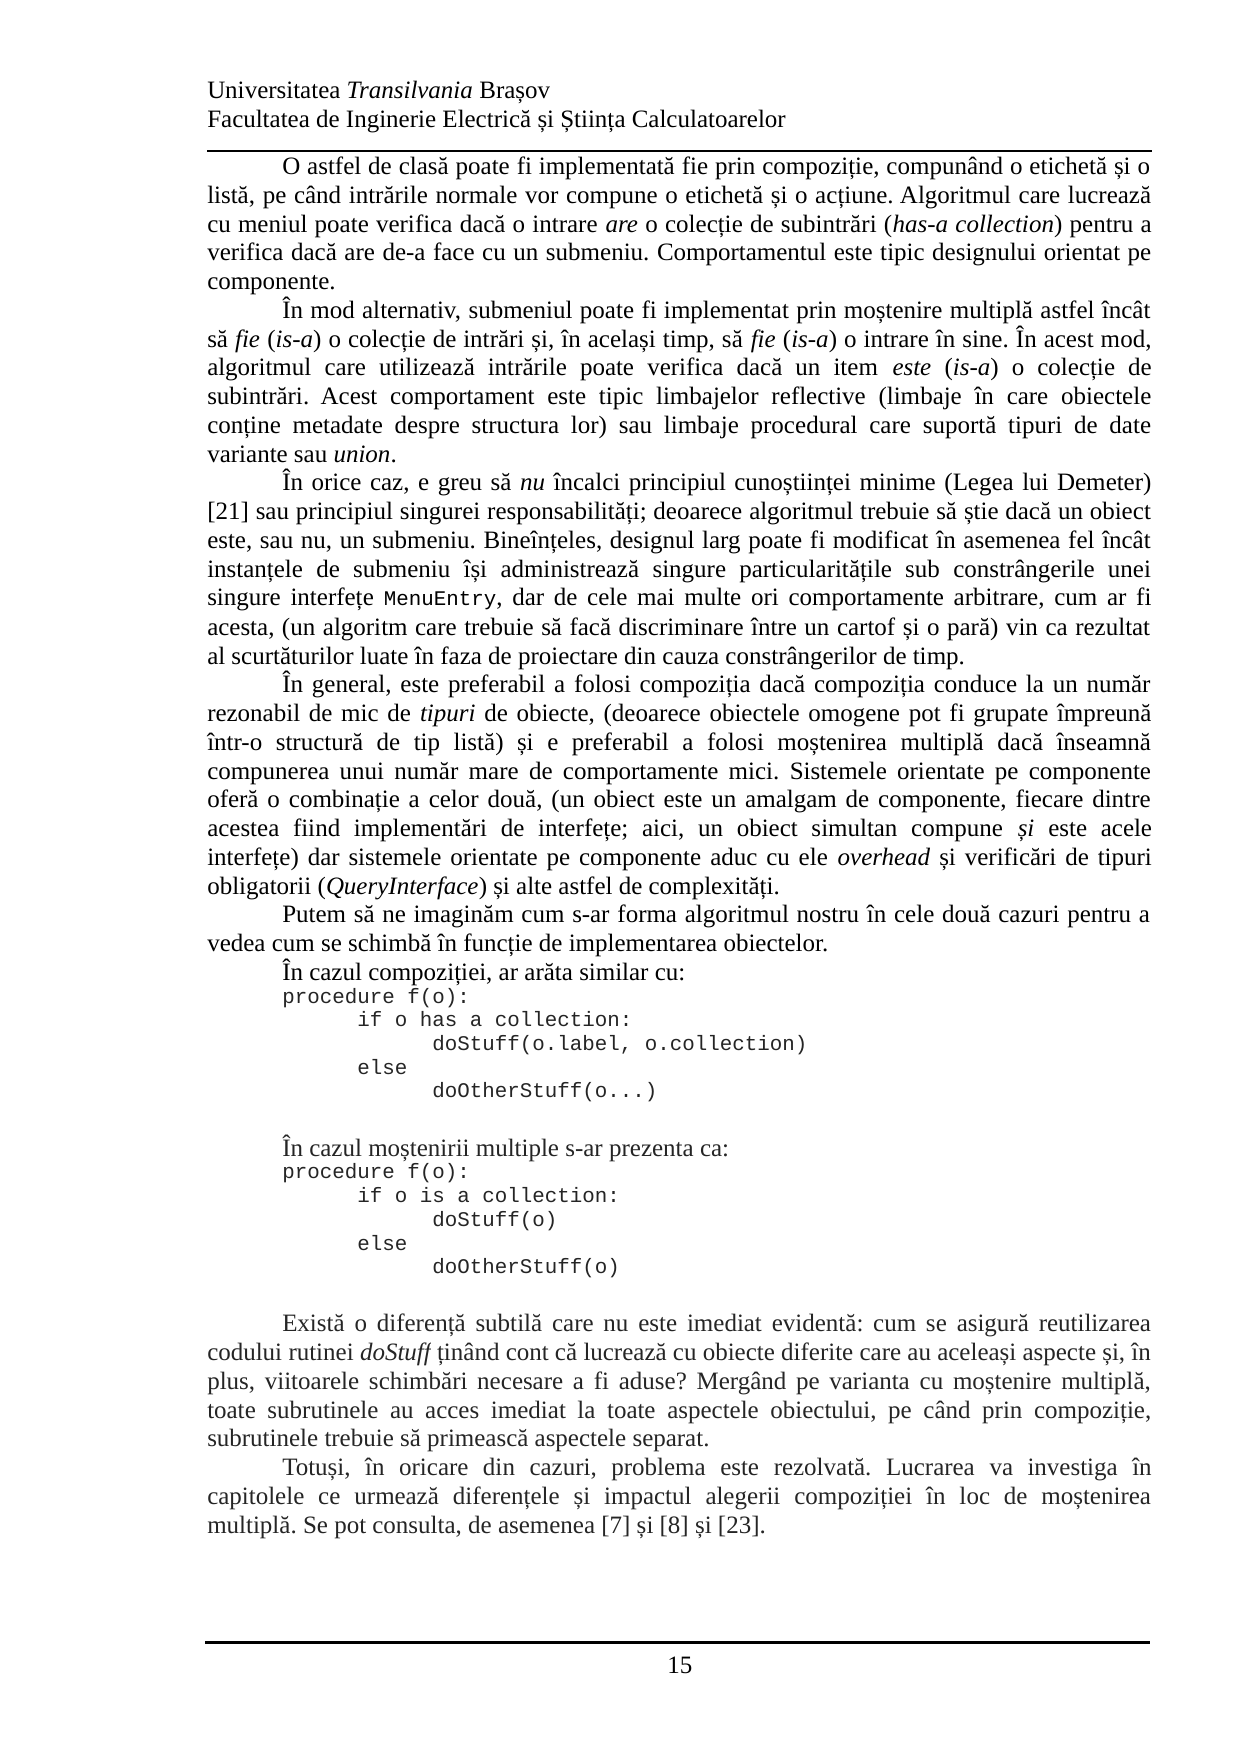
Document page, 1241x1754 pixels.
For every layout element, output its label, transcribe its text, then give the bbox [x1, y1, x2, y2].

text În cazul compoziției, ar arăta similar cu: [207, 957, 1152, 986]
text În orice caz, e greu să nu încalci principiul cunoștiinței minime (Legea lui Demeter) [21] sau principiul singurei responsabilități; deoarece algoritmul trebuie să știe dacă un obiect este, sau nu, un submeniu. Bineînțeles, designul larg poate fi modificat în asemenea fel încât instanțele de submeniu își administrează singure particularitățile sub constrângerile unei singure interfețe MenuEntry, dar de cele mai multe ori comportamente arbitrare, cum ar fi acesta, (un algoritm care trebuie să facă discriminare între un cartof și o pară) vin ca rezultat al scurtăturilor luate în faza de proiectare din cauza constrângerilor de timp. [207, 467, 1152, 669]
text Totuși, în oricare din cazuri, problema este rezolvată. Lucrarea va investiga în capitolele ce urmează diferențele și impactul alegerii compoziției în loc de moștenirea multiplă. Se pot consulta, de asemenea [7] și [8] și [23]. [207, 1452, 1152, 1538]
text În general, este preferabil a folosi compoziția dacă compoziția conduce la un număr rezonabil de mic de tipuri de obiecte, (deoarece obiectele omogene pot fi grupate împreună într-o structură de tip listă) și e preferabil a folosi moștenirea multiplă dacă înseamnă compunerea unui număr mare de comportamente mici. Sistemele orientate pe componente oferă o combinație a celor două, (un obiect este un amalgam de componente, fiecare dintre acestea fiind implementări de interfețe; aici, un obiect simultan compune și este acele interfețe) dar sistemele orientate pe componente aduc cu ele overhead și verificări de tipuri obligatorii (QueryInterface) și alte astfel de complexități. [207, 669, 1152, 899]
text În mod alternativ, submeniul poate fi implementat prin moștenire multiplă astfel încât să fie (is-a) o colecție de intrări și, în același timp, să fie (is-a) o intrare în sine. În acest mod, algoritmul care utilizează intrările poate verifica dacă un item este (is-a) o colecție de subintrări. Acest comportament este tipic limbajelor reflective (limbaje în care obiectele conține metadate despre structura lor) sau limbaje procedural care suportă tipuri de date variante sau union. [207, 295, 1152, 467]
text Există o diferență subtilă care nu este imediat evidentă: cum se asigură reutilizarea codului rutinei doStuff ținând cont că lucrează cu obiecte diferite care au aceleași aspecte și, în plus, viitoarele schimbări necesare a fi aduse? Mergând pe varianta cu moștenire multiplă, toate subrutinele au acces imediat la toate aspectele obiectului, pe când prin compoziție, subrutinele trebuie să primească aspectele separat. [207, 1308, 1152, 1452]
text else [282, 1057, 1152, 1080]
text În cazul moștenirii multiple s-ar prezenta ca: [207, 1133, 1152, 1162]
text doOtherStuff(o) [282, 1256, 1152, 1280]
text doStuff(o) [282, 1209, 1152, 1232]
text Putem să ne imaginăm cum s-ar forma algoritmul nostru în cele două cazuri pentru a vedea cum se schimbă în funcție de implementarea obiectelor. [207, 899, 1152, 957]
text doOtherStuff(o...) [282, 1080, 1152, 1104]
text else [282, 1232, 1152, 1256]
text O astfel de clasă poate fi implementată fie prin compoziție, compunând o etichetă și o listă, pe când intrările normale vor compune o etichetă și o acțiune. Algoritmul care lucrează cu meniul poate verifica dacă o intrare are o colecție de subintrări (has-a collection) pentru a verifica dacă are de-a face cu un submeniu. Comportamentul este tipic designului orientat pe componente. [207, 152, 1152, 295]
text procedure f(o): [282, 1162, 1152, 1185]
text doStuff(o.label, o.collection) [282, 1033, 1152, 1057]
text procedure f(o): [282, 986, 1152, 1009]
text if o is a collection: [282, 1185, 1152, 1209]
text if o has a collection: [282, 1009, 1152, 1033]
